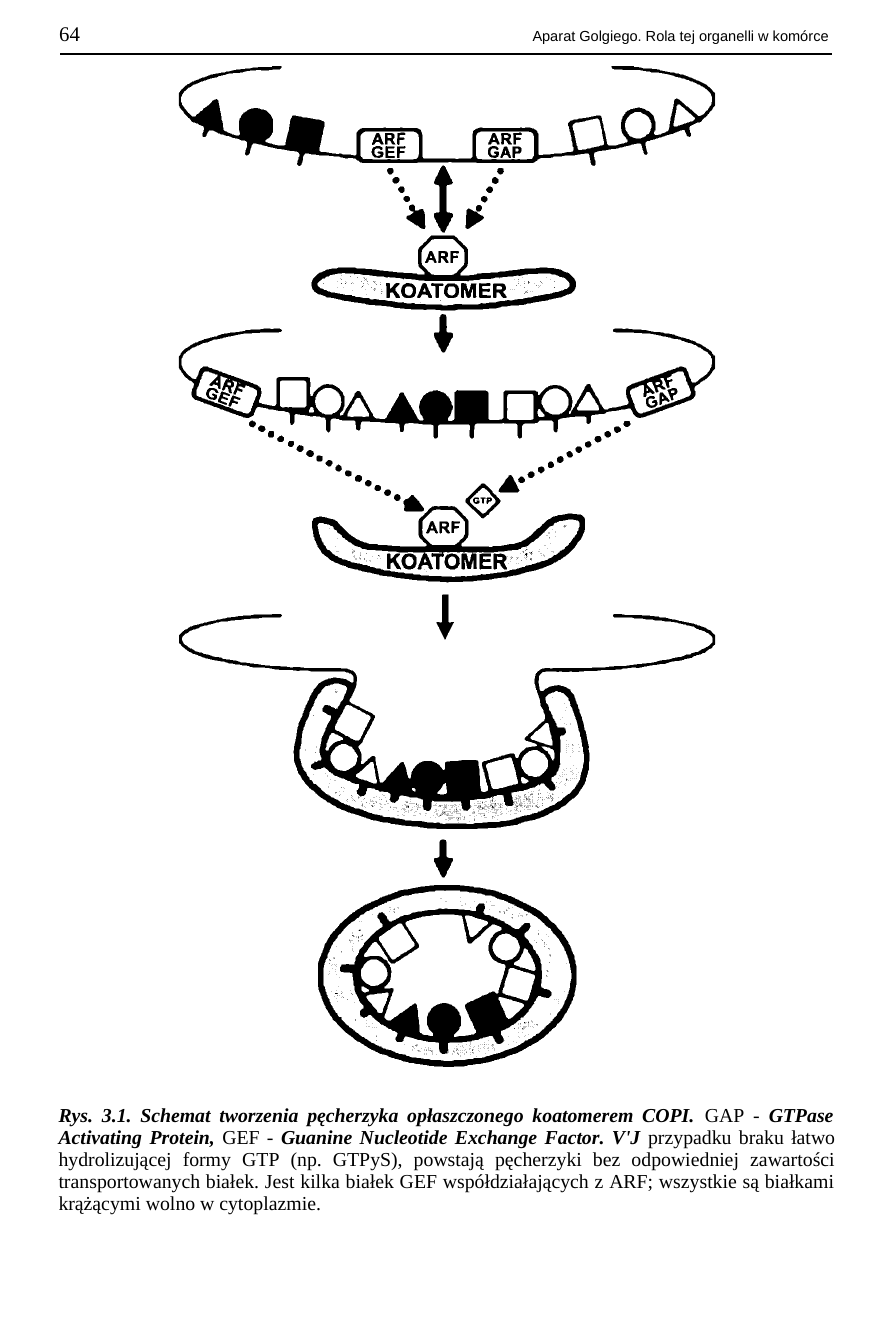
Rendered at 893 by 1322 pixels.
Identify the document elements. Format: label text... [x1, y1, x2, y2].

text Rys. 3.1. Schemat tworzenia pęcherzyka opłaszczonego koatomerem COPI. GAP - GTPase Activating Protein, GEF - Guanine Nucleotide Exchange Factor. V'J przypadku braku łatwo hydrolizującej formy GTP (np. GTPyS), powstają pęcherzyki bez odpowiedniej zawartości transportowanych białek. Jest kilka białek GEF współdziałających z ARF; wszystkie są białkami krążącymi wolno w cytoplazmie. [58, 1105, 835, 1214]
picture [178, 66, 716, 1067]
text Aparat Golgiego. Rola tej organelli w komórce [532, 28, 834, 44]
text 64 [59, 22, 84, 46]
